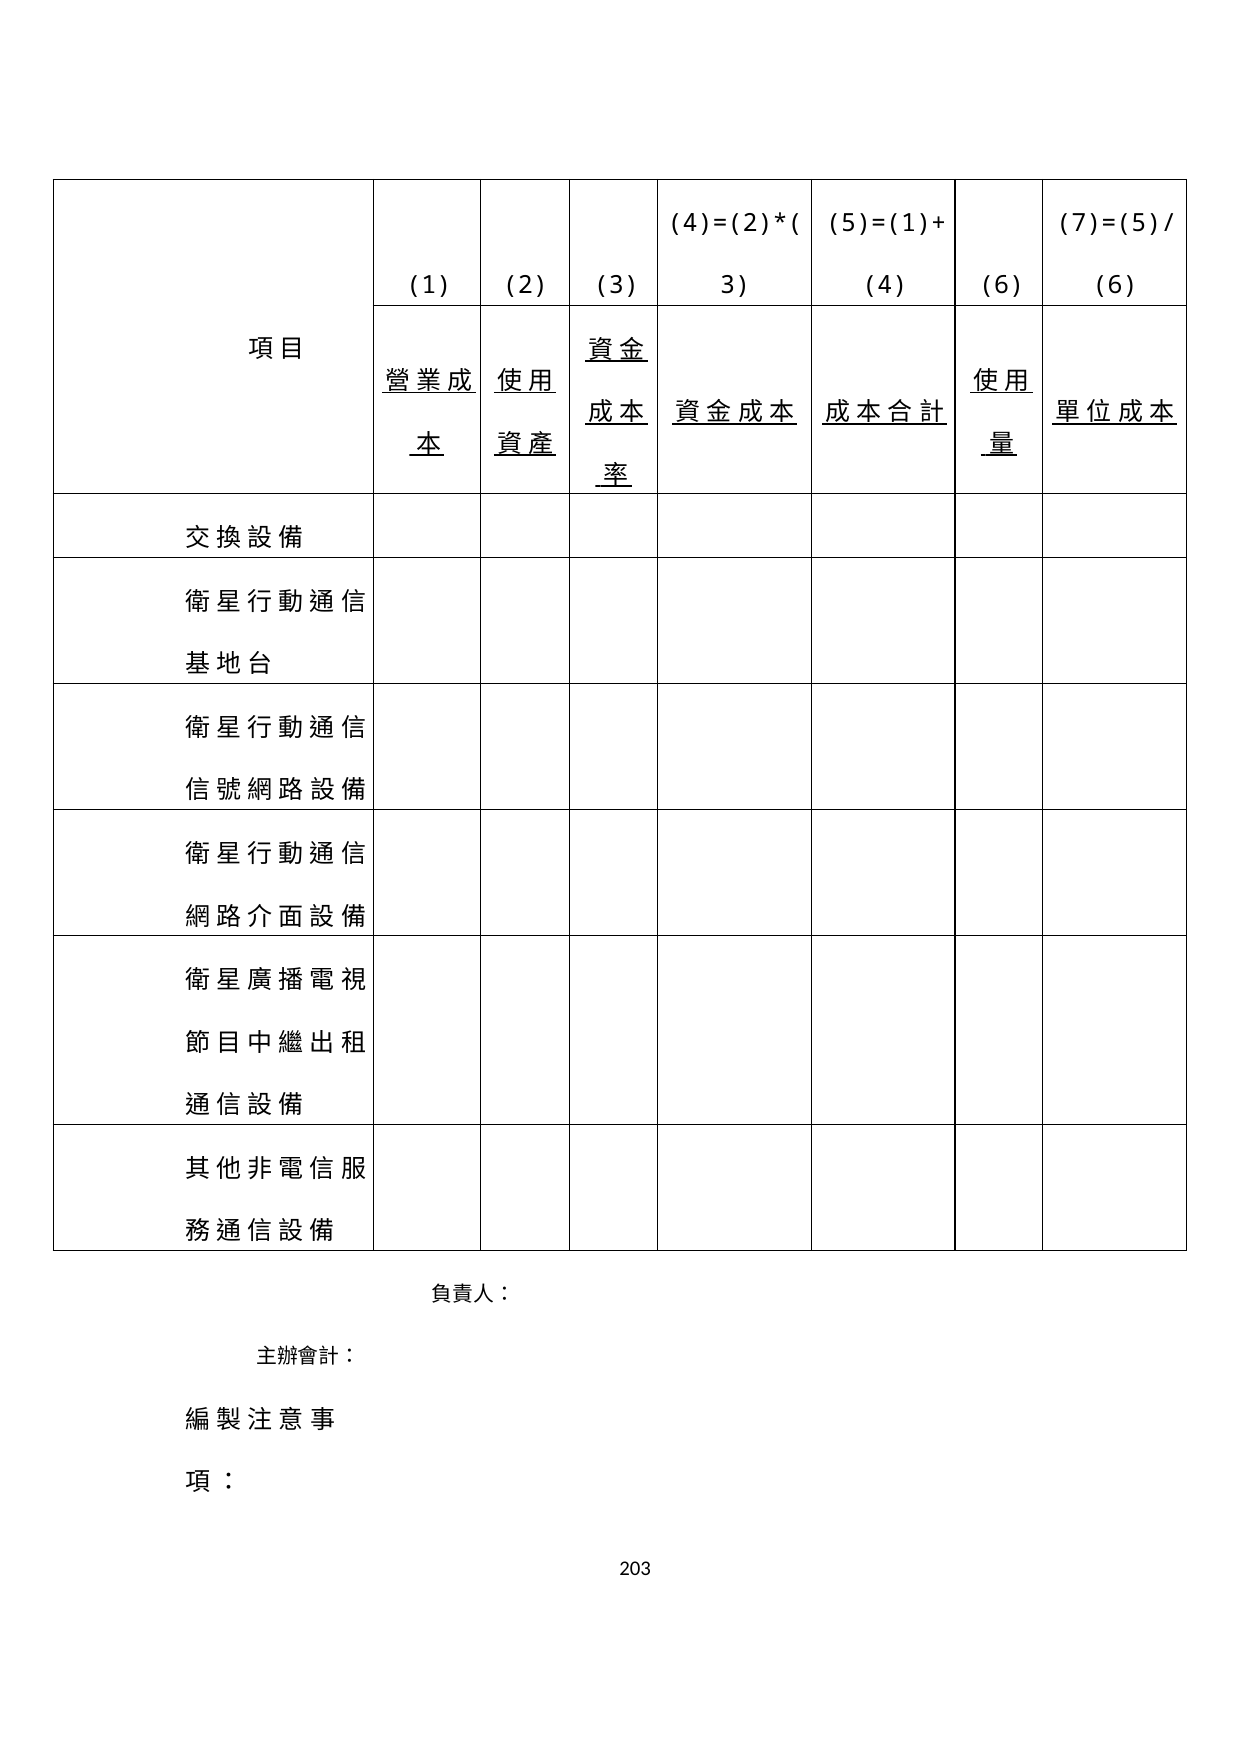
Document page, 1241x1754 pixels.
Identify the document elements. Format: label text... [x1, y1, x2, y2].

table_cell [569, 1376, 658, 1501]
table_cell [1187, 493, 1216, 557]
table_cell 編製注意事項： [53, 1376, 373, 1501]
table_header (7)=(5)/(6) [1043, 180, 1186, 305]
table_header (6) [956, 180, 1042, 305]
table_cell [658, 1376, 812, 1501]
table_cell [812, 936, 954, 1123]
table_cell [1043, 558, 1186, 683]
table_cell 資金 成本率 [570, 306, 657, 493]
table_cell 衛星行動通信網路介面設備 [54, 810, 373, 935]
table_cell [1043, 810, 1186, 935]
table_cell [956, 1125, 1042, 1249]
table_cell [956, 684, 1042, 809]
table_cell 衛星行動通信信號網路設備 [54, 684, 373, 809]
table_cell [374, 494, 480, 557]
table_cell 交換設備 [54, 494, 373, 557]
table_cell [570, 936, 657, 1123]
table_cell [481, 494, 569, 557]
table_cell [956, 494, 1042, 557]
table_cell [812, 810, 954, 935]
table_cell [570, 1125, 657, 1249]
table_cell [956, 936, 1042, 1123]
table_cell [481, 1376, 569, 1501]
table_cell 營業成本 [374, 306, 480, 493]
table_cell [1043, 1376, 1186, 1501]
table_cell 使用量 [956, 306, 1042, 493]
table_cell [956, 810, 1042, 935]
table_cell [374, 936, 480, 1123]
table_cell [812, 1376, 955, 1501]
table_header (3) [570, 180, 657, 305]
table_cell [374, 810, 480, 935]
table_header (4)=(2)*(3) [658, 180, 811, 305]
table_cell [658, 1125, 811, 1249]
table_header 項目 [54, 180, 373, 493]
table_cell [658, 810, 811, 935]
table_cell [812, 494, 954, 557]
table_cell [1043, 936, 1186, 1123]
table_cell [1186, 1376, 1216, 1501]
table_cell [812, 558, 954, 683]
table_cell [1043, 1125, 1186, 1249]
table_cell [1187, 683, 1216, 809]
table_cell [570, 810, 657, 935]
table_cell [1043, 494, 1186, 557]
table_cell [481, 810, 569, 935]
table_cell 負責人： 主辦會計： [53, 1251, 1186, 1376]
table_header (2) [481, 180, 569, 305]
table_cell [658, 936, 811, 1123]
table_cell [1186, 1250, 1216, 1376]
table_cell 使用 資產 [481, 306, 569, 493]
table_cell [374, 1125, 480, 1249]
table_header [1187, 179, 1216, 305]
table_cell [1187, 935, 1216, 1123]
table_cell [570, 494, 657, 557]
table_cell [373, 1376, 481, 1501]
table_cell [955, 1376, 1043, 1501]
table_cell 其他非電信服務通信設備 [54, 1125, 373, 1249]
table_cell [1043, 684, 1186, 809]
table_cell 單位成本 [1043, 306, 1186, 493]
table_cell 衛星廣播電視節目中繼出租通信設備 [54, 936, 373, 1123]
table_header (5)=(1)+(4) [812, 180, 954, 305]
table_cell [1187, 557, 1216, 683]
table_cell [374, 684, 480, 809]
table_cell 衛星行動通信基地台 [54, 558, 373, 683]
table_cell 成本合計 [812, 306, 954, 493]
table_cell [1187, 809, 1216, 935]
table_cell [812, 1125, 954, 1249]
table_cell [812, 684, 954, 809]
table_cell 資金成本 [658, 306, 811, 493]
table_cell [570, 558, 657, 683]
table_cell [658, 558, 811, 683]
table_cell [956, 558, 1042, 683]
table_cell [374, 558, 480, 683]
table_cell [658, 494, 811, 557]
table_header (1) [374, 180, 480, 305]
table_cell [658, 684, 811, 809]
table_cell [1187, 305, 1216, 493]
table_cell [1187, 1124, 1216, 1249]
table_cell [481, 1125, 569, 1249]
table_cell [481, 558, 569, 683]
table_cell [481, 936, 569, 1123]
table_cell [570, 684, 657, 809]
table_cell [481, 684, 569, 809]
